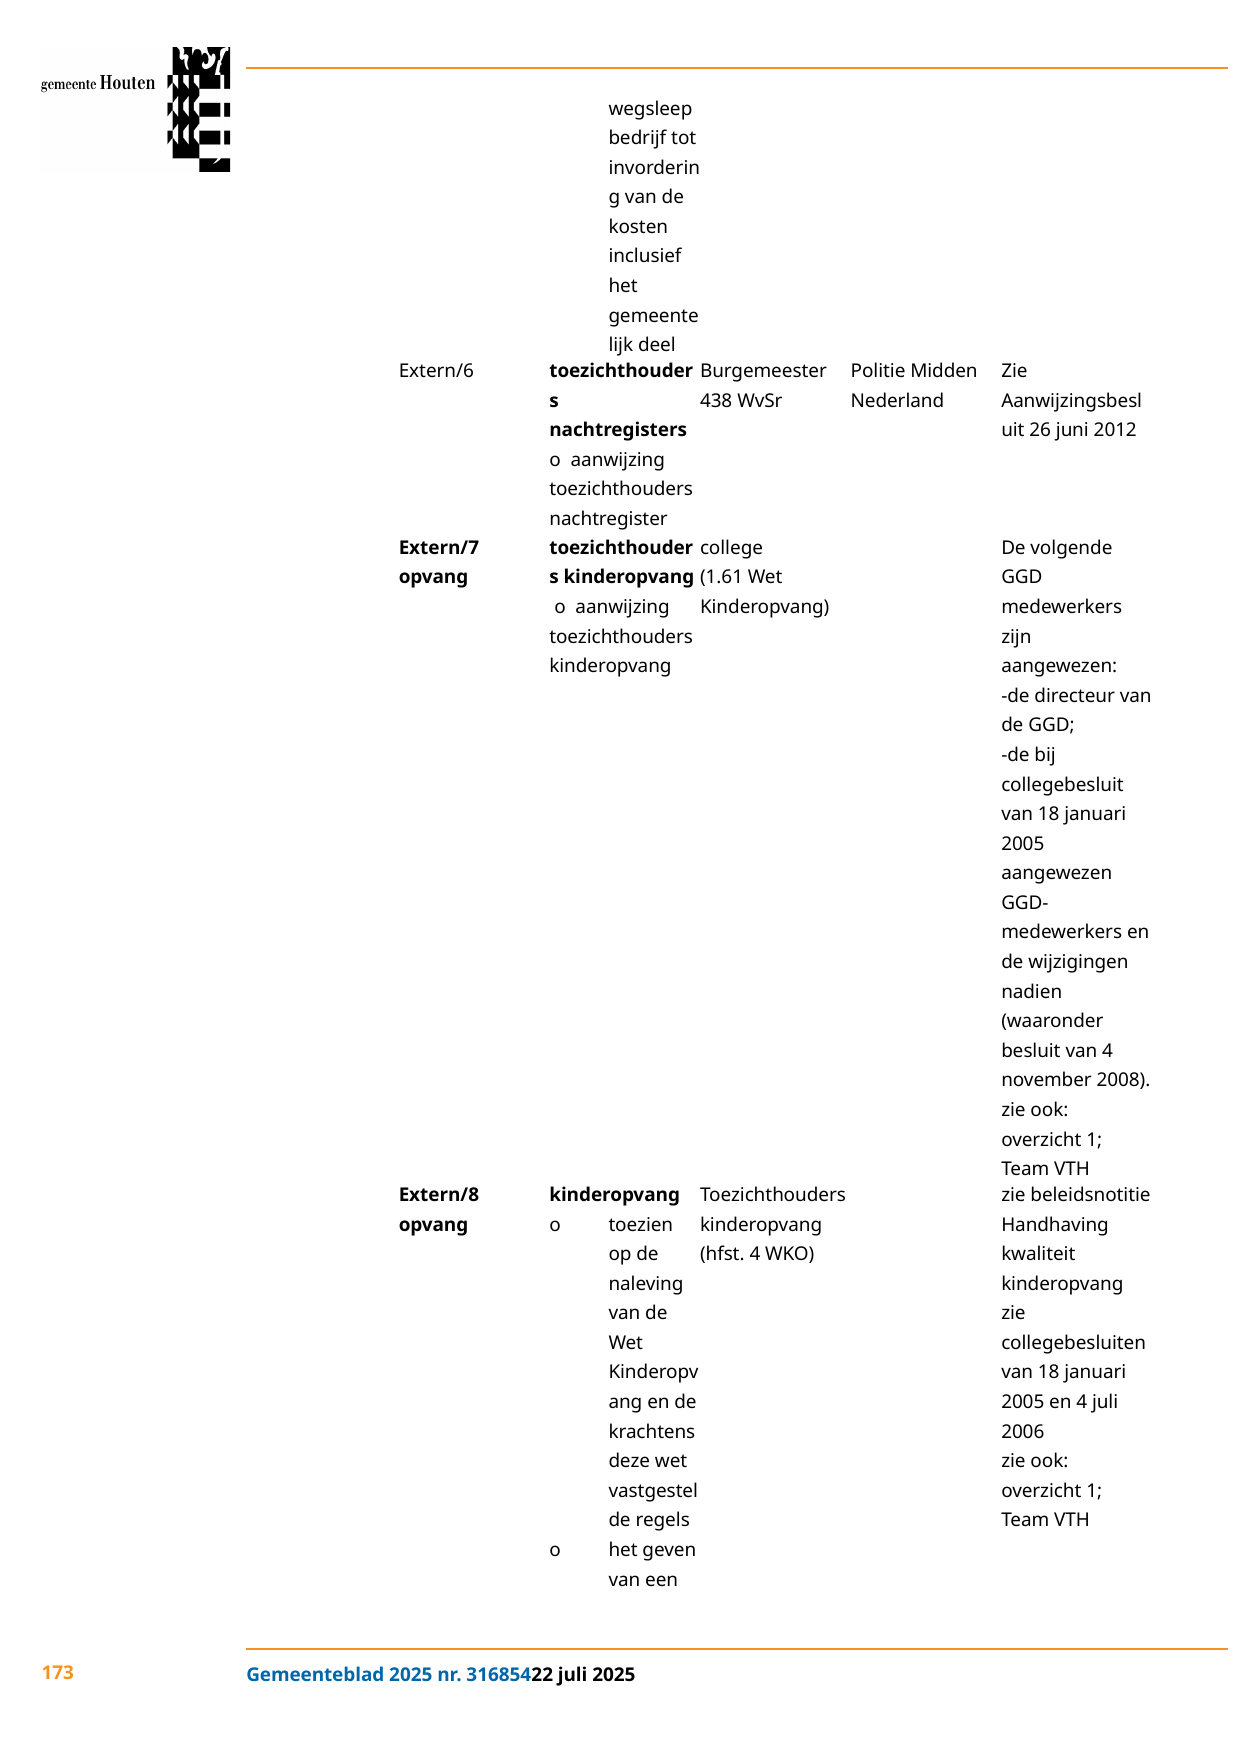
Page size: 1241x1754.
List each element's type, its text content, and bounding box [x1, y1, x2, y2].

table_cell Toezichthouders kinderopvang (hfst. 4 WKO) [700, 1181, 850, 1591]
table_cell kinderopvang toezien op de naleving van de Wet Kinderopvang en de krachtens deze wet vastgestelde regels het geven van een [549, 1181, 700, 1591]
table_header Extern/7 opvang [399, 534, 549, 1181]
table_cell Extern/6 [399, 357, 549, 531]
table_cell toezichthouders nachtregisters o aanwijzing toezichthouders nachtregister [549, 357, 700, 531]
table_header toezichthouders kinderopvang o aanwijzing toezichthouders kinderopvang [549, 534, 700, 1181]
table_header [850, 534, 1001, 1181]
table_header De volgende GGD medewerkers zijn aangewezen: -de directeur van de GGD; -de bij collegebesluit van 18 januari 2005 aangewezen GGD-medewerkers en de wijzigingen nadien (waaronder besluit van 4 november 2008). zie ook: overzicht 1; Team VTH [1001, 534, 1152, 1181]
table_cell wegsleepbedrijf tot invordering van de kosten inclusief het gemeentelijk deel [549, 95, 700, 357]
table_cell [248, 357, 398, 531]
table_cell [248, 95, 398, 357]
table_cell [850, 1181, 1001, 1591]
picture [41, 47, 231, 172]
table_cell Zie Aanwijzingsbesluit 26 juni 2012 [1001, 357, 1152, 531]
table_header [248, 534, 398, 1181]
table_cell [399, 95, 549, 357]
table_cell Politie Midden Nederland [850, 357, 1001, 531]
table_cell [248, 1181, 398, 1591]
table_cell [700, 95, 850, 357]
table_cell zie beleidsnotitie Handhaving kwaliteit kinderopvang zie collegebesluiten van 18 januari 2005 en 4 juli 2006 zie ook: overzicht 1; Team VTH [1001, 1181, 1152, 1591]
table_cell [1001, 95, 1152, 357]
table_header college (1.61 Wet Kinderopvang) [700, 534, 850, 1181]
table_cell [850, 95, 1001, 357]
table_cell Extern/8 opvang [399, 1181, 549, 1591]
table_cell Burgemeester 438 WvSr [700, 357, 850, 531]
